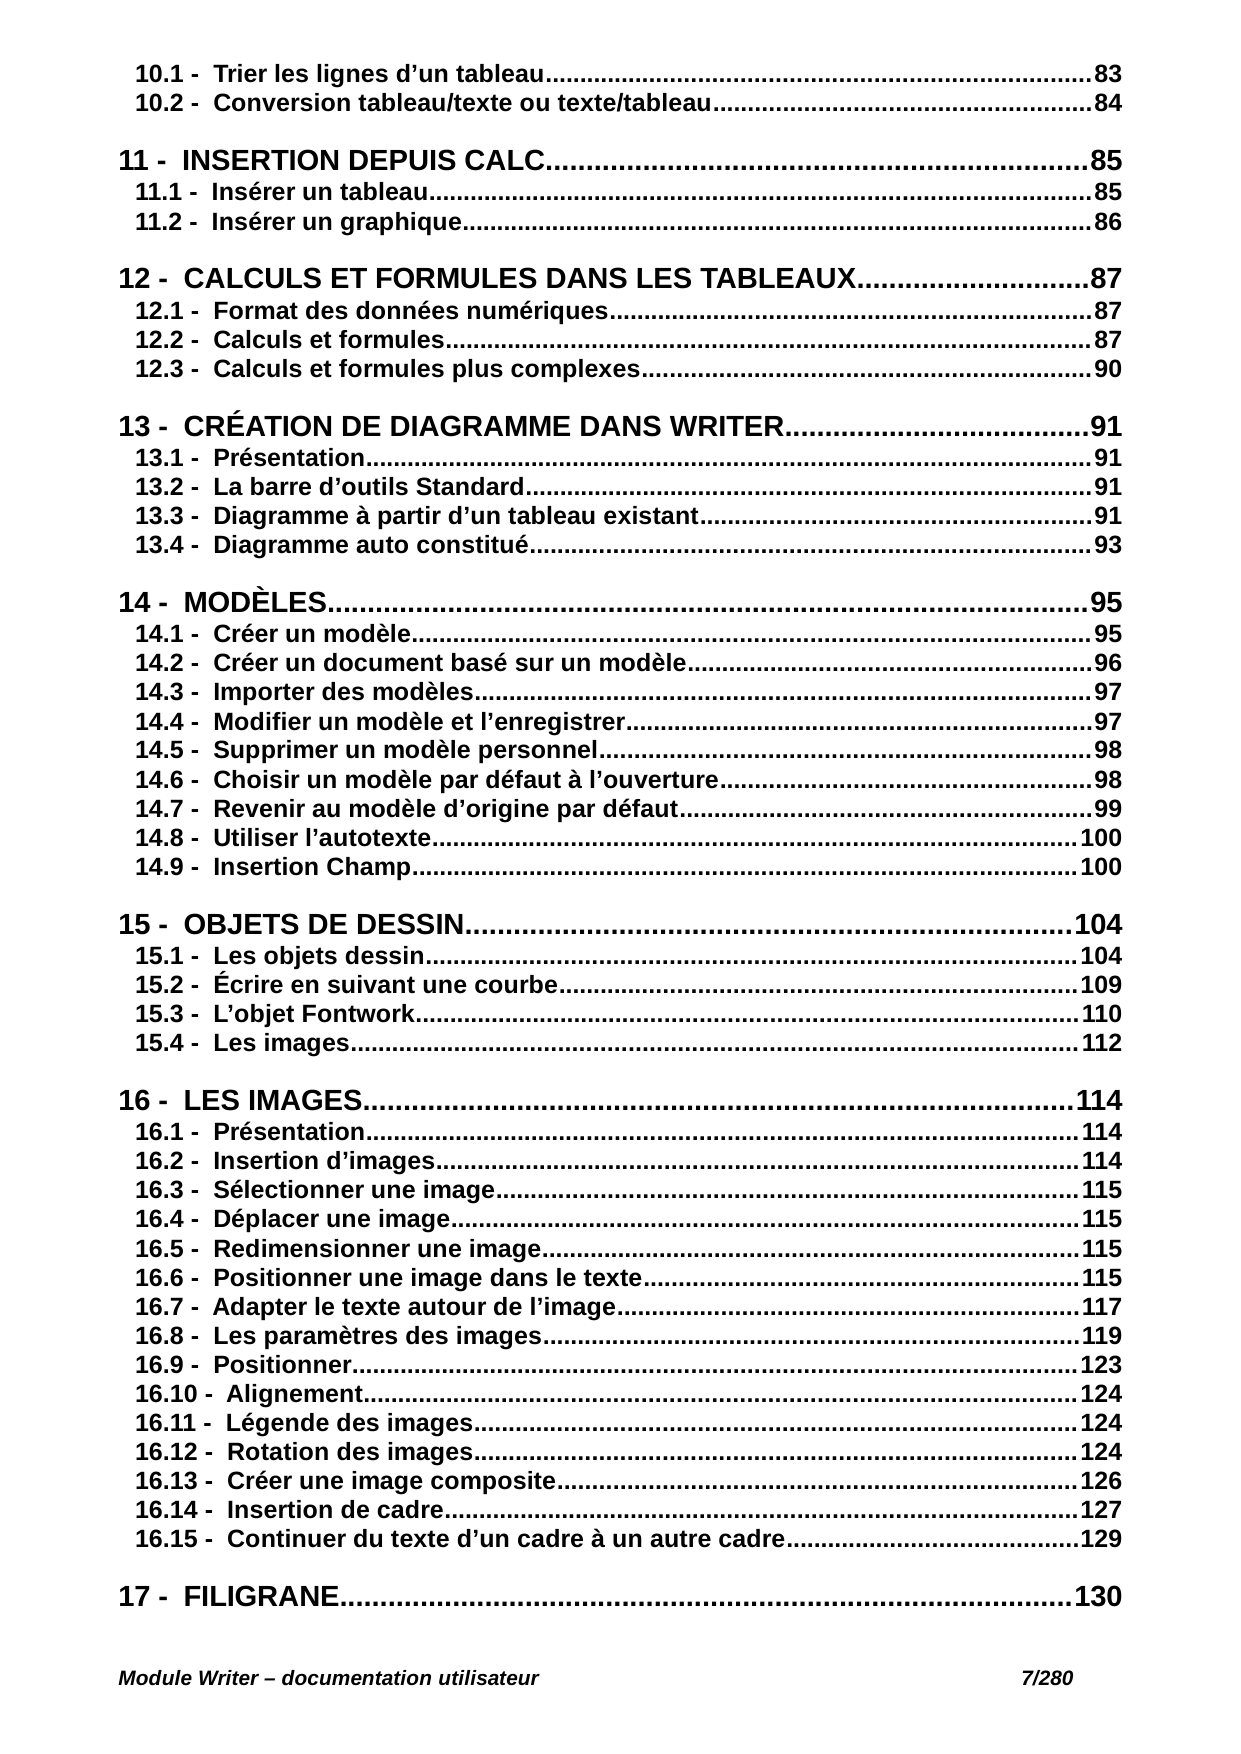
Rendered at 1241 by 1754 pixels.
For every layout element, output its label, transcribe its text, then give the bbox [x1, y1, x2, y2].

text 15.2 - Écrire en suivant une courbe 109 [135, 970, 1122, 999]
text 14 - Modèles 95 [118, 585, 1122, 618]
text 14.5 - Supprimer un modèle personnel 98 [135, 735, 1122, 764]
text 12.2 - Calculs et formules 87 [135, 324, 1122, 354]
text 16.12 - Rotation des images 124 [135, 1437, 1122, 1466]
text 16.6 - Positionner une image dans le texte 115 [135, 1262, 1122, 1292]
text 16.7 - Adapter le texte autour de l’image 117 [135, 1292, 1122, 1321]
text 13 - Création de Diagramme dans Writer 91 [118, 409, 1122, 442]
text 16.4 - Déplacer une image 115 [135, 1204, 1122, 1233]
text 12.3 - Calculs et formules plus complexes 90 [135, 354, 1122, 383]
text 16.9 - Positionner 123 [135, 1350, 1122, 1379]
text 13.3 - Diagramme à partir d’un tableau existant 91 [135, 501, 1122, 530]
text 10.1 - Trier les lignes d’un tableau 83 [135, 59, 1122, 88]
text 15.1 - Les objets dessin 104 [135, 941, 1122, 970]
text 15.3 - L’objet Fontwork 110 [135, 999, 1122, 1028]
text 10.2 - Conversion tableau/texte ou texte/tableau 84 [135, 88, 1122, 117]
text 16.13 - Créer une image composite 126 [135, 1466, 1122, 1495]
text 16 - Les images 114 [118, 1083, 1122, 1117]
text 14.9 - Insertion Champ 100 [135, 852, 1122, 881]
text 16.1 - Présentation 114 [135, 1117, 1122, 1146]
text 17 - Filigrane 130 [118, 1579, 1122, 1613]
text 15 - Objets de dessin 104 [118, 907, 1122, 940]
text 14.8 - Utiliser l’autotexte 100 [135, 823, 1122, 852]
text 13.1 - Présentation 91 [135, 443, 1122, 472]
text 16.8 - Les paramètres des images 119 [135, 1321, 1122, 1350]
text 13.2 - La barre d’outils Standard 91 [135, 472, 1122, 501]
text 16.10 - Alignement 124 [135, 1379, 1122, 1408]
text 16.11 - Légende des images 124 [135, 1408, 1122, 1437]
text 14.1 - Créer un modèle 95 [135, 619, 1122, 648]
text 16.15 - Continuer du texte d’un cadre à un autre cadre 129 [135, 1524, 1122, 1553]
text 11 - Insertion depuis Calc 85 [118, 143, 1122, 177]
text 16.3 - Sélectionner une image 115 [135, 1175, 1122, 1204]
text 12 - Calculs et Formules dans les tableaux 87 [118, 261, 1122, 295]
text 14.2 - Créer un document basé sur un modèle 96 [135, 648, 1122, 677]
text 13.4 - Diagramme auto constitué 93 [135, 530, 1122, 559]
text 11.1 - Insérer un tableau 85 [135, 177, 1122, 206]
text 14.3 - Importer des modèles 97 [135, 677, 1122, 706]
text 11.2 - Insérer un graphique 86 [135, 206, 1122, 235]
text 14.4 - Modifier un modèle et l’enregistrer 97 [135, 706, 1122, 735]
text 14.7 - Revenir au modèle d’origine par défaut 99 [135, 793, 1122, 823]
text 14.6 - Choisir un modèle par défaut à l’ouverture 98 [135, 764, 1122, 793]
text 15.4 - Les images 112 [135, 1028, 1122, 1057]
text 16.2 - Insertion d’images 114 [135, 1146, 1122, 1175]
text 16.5 - Redimensionner une image 115 [135, 1233, 1122, 1262]
text 16.14 - Insertion de cadre 127 [135, 1495, 1122, 1524]
text 12.1 - Format des données numériques 87 [135, 296, 1122, 324]
